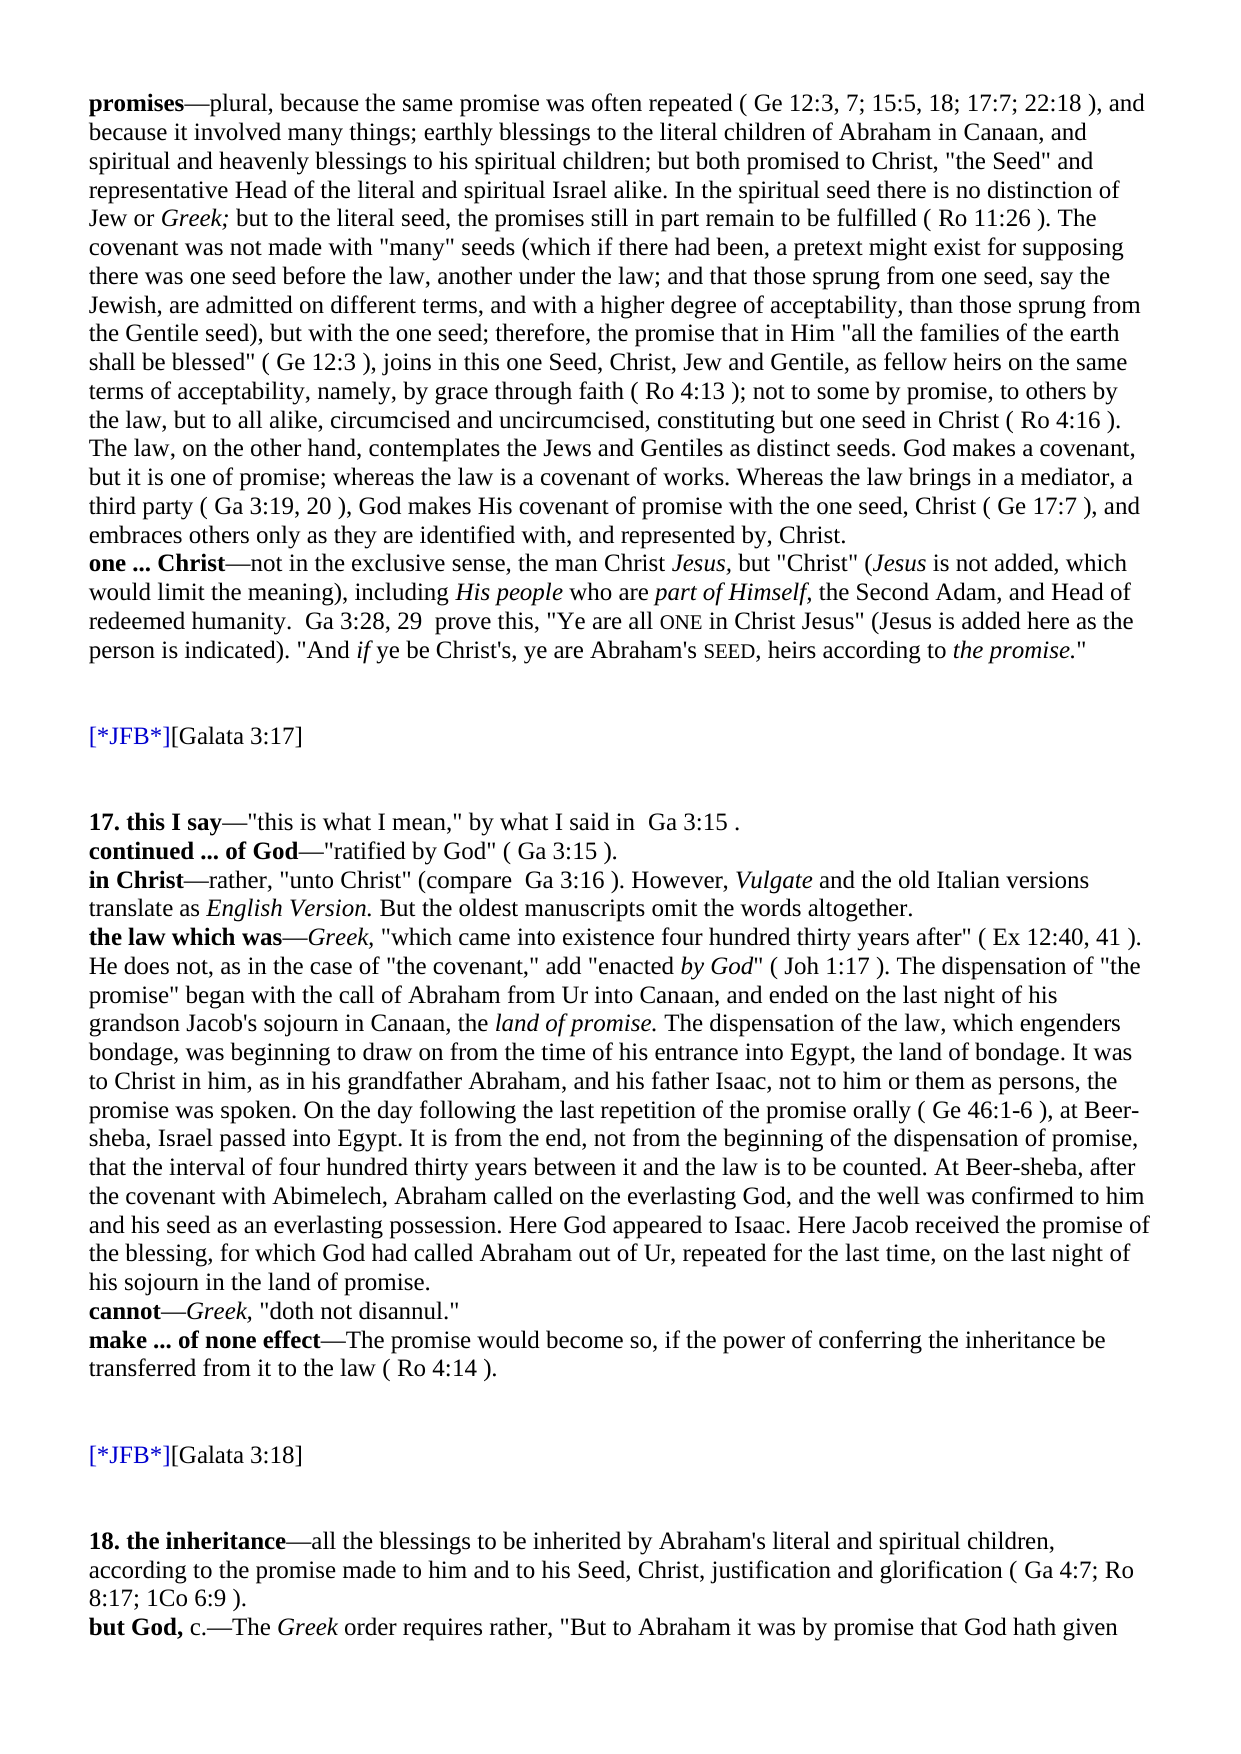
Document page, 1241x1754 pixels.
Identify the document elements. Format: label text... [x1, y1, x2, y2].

text [*JFB*][Galata 3:18] 18. the inheritance—all the blessings to be inherited by Abraham's literal and spiritual children, according to the promise made to him and to his Seed, Christ, justification and glorification ( Ga 4:7; Ro 8:17; 1Co 6:9 ). but God, c.—The Greek order requires rather, "But to Abraham it was by promise that God hath given [88, 1440, 1152, 1641]
text [*JFB*][Galata 3:17] 17. this I say—"this is what I mean," by what I said in Ga 3:15 . continued ... of God—"ratified by God" ( Ga 3:15 ). in Christ—rather, "unto Christ" (compare Ga 3:16 ). However, Vulgate and the old Italian versions translate as English Version. But the oldest manuscripts omit the words altogether. the law which was—Greek, "which came into existence four hundred thirty years after" ( Ex 12:40, 41 ). He does not, as in the case of "the covenant," add "enacted by God" ( Joh 1:17 ). The dispensation of "the promise" began with the call of Abraham from Ur into Canaan, and ended on the last night of his grandson Jacob's sojourn in Canaan, the land of promise. The dispensation of the law, which engenders bondage, was beginning to draw on from the time of his entrance into Egypt, the land of bondage. It was to Christ in him, as in his grandfather Abraham, and his father Isaac, not to him or them as persons, the promise was spoken. On the day following the last repetition of the promise orally ( Ge 46:1-6 ), at Beer-sheba, Israel passed into Egypt. It is from the end, not from the beginning of the dispensation of promise, that the interval of four hundred thirty years between it and the law is to be counted. At Beer-sheba, after the covenant with Abimelech, Abraham called on the everlasting God, and the well was confirmed to him and his seed as an everlasting possession. Here God appeared to Isaac. Here Jacob received the promise of the blessing, for which God had called Abraham out of Ur, repeated for the last time, on the last night of his sojourn in the land of promise. cannot—Greek, "doth not disannul." make ... of none effect—The promise would become so, if the power of conferring the inheritance be transferred from it to the law ( Ro 4:14 ). [88, 721, 1152, 1440]
text promises—plural, because the same promise was often repeated ( Ge 12:3, 7; 15:5, 18; 17:7; 22:18 ), and because it involved many things; earthly blessings to the literal children of Abraham in Canaan, and spiritual and heavenly blessings to his spiritual children; but both promised to Christ, "the Seed" and representative Head of the literal and spiritual Israel alike. In the spiritual seed there is no distinction of Jew or Greek; but to the literal seed, the promises still in part remain to be fulfilled ( Ro 11:26 ). The covenant was not made with "many" seeds (which if there had been, a pretext might exist for supposing there was one seed before the law, another under the law; and that those sprung from one seed, say the Jewish, are admitted on different terms, and with a higher degree of acceptability, than those sprung from the Gentile seed), but with the one seed; therefore, the promise that in Him "all the families of the earth shall be blessed" ( Ge 12:3 ), joins in this one Seed, Christ, Jew and Gentile, as fellow heirs on the same terms of acceptability, namely, by grace through faith ( Ro 4:13 ); not to some by promise, to others by the law, but to all alike, circumcised and uncircumcised, constituting but one seed in Christ ( Ro 4:16 ). The law, on the other hand, contemplates the Jews and Gentiles as distinct seeds. God makes a covenant, but it is one of promise; whereas the law is a covenant of works. Whereas the law brings in a mediator, a third party ( Ga 3:19, 20 ), God makes His covenant of promise with the one seed, Christ ( Ge 17:7 ), and embraces others only as they are identified with, and represented by, Christ. one ... Christ—not in the exclusive sense, the man Christ Jesus, but "Christ" (Jesus is not added, which would limit the meaning), including His people who are part of Himself, the Second Adam, and Head of redeemed humanity. Ga 3:28, 29 prove this, "Ye are all ONE in Christ Jesus" (Jesus is added here as the person is indicated). "And if ye be Christ's, ye are Abraham's SEED, heirs according to the promise." [88, 88, 1152, 721]
